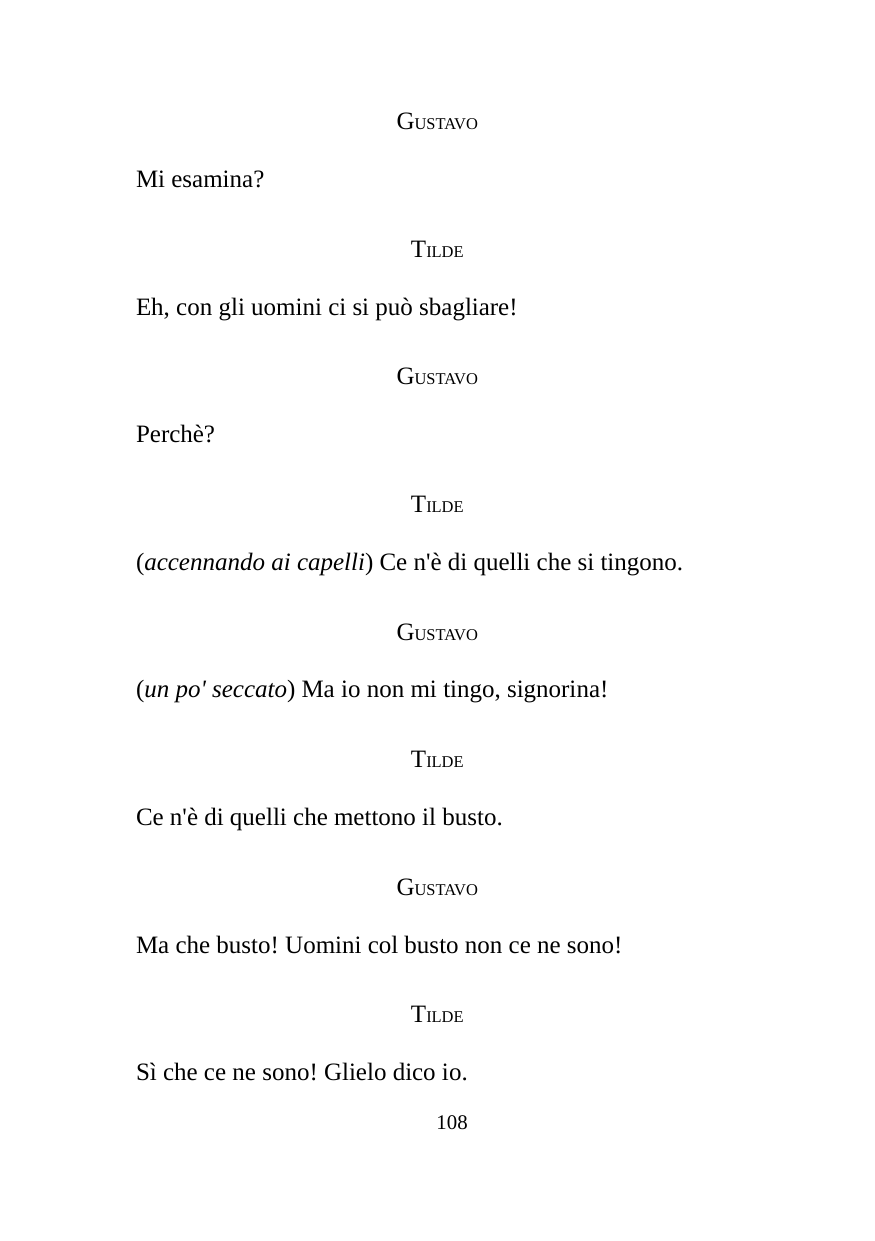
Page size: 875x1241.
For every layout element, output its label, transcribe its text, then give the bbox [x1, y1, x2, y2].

text Mi esamina? [106, 164, 768, 193]
text Tilde [106, 999, 768, 1028]
text (accennando ai capelli) Ce n'è di quelli che si tingono. [106, 547, 768, 576]
text Perchè? [106, 419, 768, 448]
text Gustavo [106, 361, 768, 390]
text Ce n'è di quelli che mettono il busto. [106, 802, 768, 831]
text Sì che ce ne sono! Glielo dico io. [106, 1057, 768, 1086]
text Gustavo [106, 872, 768, 901]
text Tilde [106, 489, 768, 518]
text (un po' seccato) Ma io non mi tingo, signorina! [106, 674, 768, 703]
text Gustavo [106, 106, 768, 135]
text Eh, con gli uomini ci si può sbagliare! [106, 292, 768, 321]
text Ma che busto! Uomini col busto non ce ne sono! [106, 930, 768, 958]
text Tilde [106, 234, 768, 263]
text Tilde [106, 744, 768, 773]
text Gustavo [106, 617, 768, 645]
